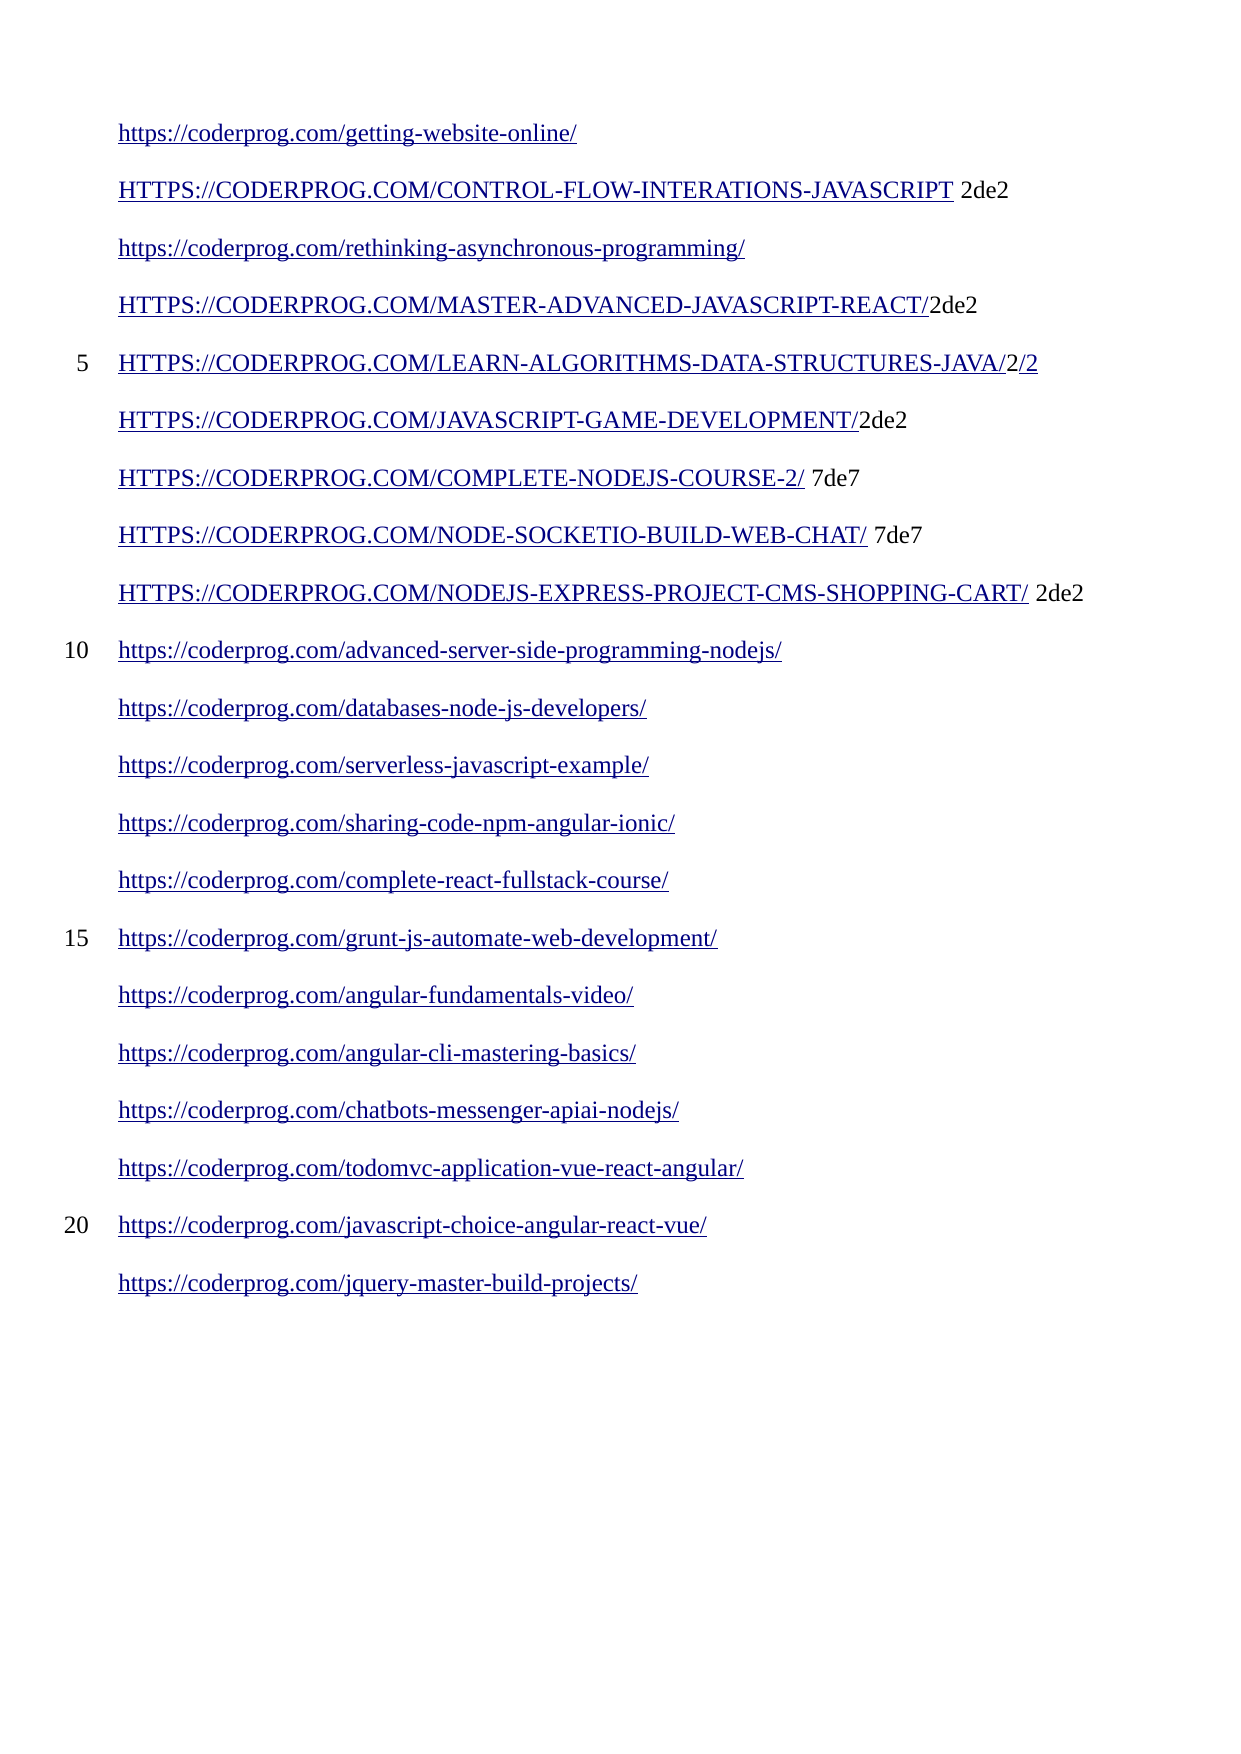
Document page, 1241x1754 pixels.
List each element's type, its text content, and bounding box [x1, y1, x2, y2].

text https://coderprog.com/complete-react-fullstack-course/ [118, 866, 1122, 894]
text https://coderprog.com/todomvc-application-vue-react-angular/ [118, 1153, 1122, 1182]
text https://coderprog.com/javascript-choice-angular-react-vue/ [118, 1211, 1122, 1239]
text https://coderprog.com/getting-website-online/ [118, 118, 1122, 147]
text https://coderprog.com/jquery-master-build-projects/ [118, 1268, 1122, 1297]
text https://coderprog.com/sharing-code-npm-angular-ionic/ [118, 808, 1122, 837]
text HTTPS://CODERPROG.COM/CONTROL-FLOW-INTERATIONS-JAVASCRIPT 2de2 [118, 176, 1122, 204]
text https://coderprog.com/advanced-server-side-programming-nodejs/ [118, 636, 1122, 664]
text https://coderprog.com/serverless-javascript-example/ [118, 751, 1122, 779]
text https://coderprog.com/rethinking-asynchronous-programming/ [118, 233, 1122, 262]
text https://coderprog.com/angular-cli-mastering-basics/ [118, 1038, 1122, 1067]
text https://coderprog.com/grunt-js-automate-web-development/ [118, 923, 1122, 952]
text https://coderprog.com/angular-fundamentals-video/ [118, 981, 1122, 1009]
text https://coderprog.com/chatbots-messenger-apiai-nodejs/ [118, 1096, 1122, 1124]
text HTTPS://CODERPROG.COM/JAVASCRIPT-GAME-DEVELOPMENT/2de2 [118, 406, 1122, 434]
text https://coderprog.com/databases-node-js-developers/ [118, 693, 1122, 722]
text HTTPS://CODERPROG.COM/COMPLETE-NODEJS-COURSE-2/ 7de7 [118, 463, 1122, 492]
text HTTPS://CODERPROG.COM/MASTER-ADVANCED-JAVASCRIPT-REACT/2de2 [118, 291, 1122, 319]
text HTTPS://CODERPROG.COM/NODE-SOCKETIO-BUILD-WEB-CHAT/ 7de7 [118, 521, 1122, 549]
text HTTPS://CODERPROG.COM/LEARN-ALGORITHMS-DATA-STRUCTURES-JAVA/2/2 [118, 348, 1122, 377]
text HTTPS://CODERPROG.COM/NODEJS-EXPRESS-PROJECT-CMS-SHOPPING-CART/ 2de2 [118, 578, 1122, 607]
